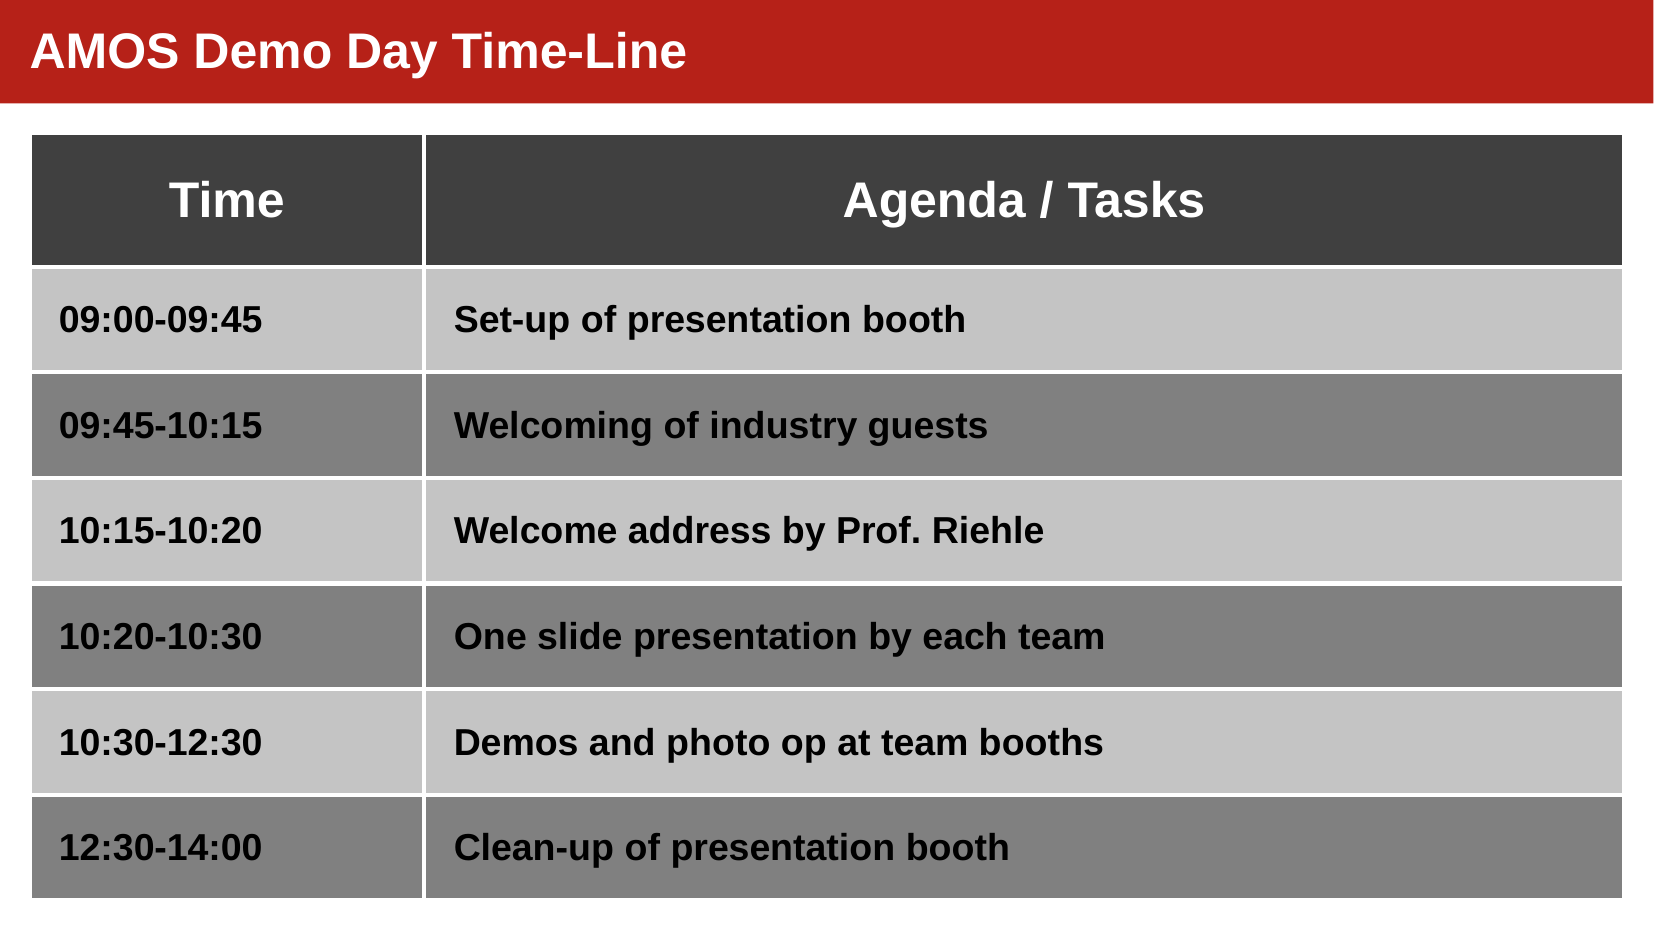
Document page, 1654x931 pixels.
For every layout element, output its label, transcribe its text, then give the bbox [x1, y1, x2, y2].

table_cell Clean-up of presentation booth [426, 797, 1622, 898]
table_cell 09:00-09:45 [32, 269, 422, 370]
table_cell One slide presentation by each team [426, 586, 1622, 687]
table_cell 10:30-12:30 [32, 691, 422, 793]
table_cell 09:45-10:15 [32, 374, 422, 476]
table_cell 10:15-10:20 [32, 480, 422, 581]
table_cell Demos and photo op at team booths [426, 691, 1622, 793]
table_header Agenda / Tasks [426, 135, 1622, 265]
table_cell Set-up of presentation booth [426, 269, 1622, 370]
title AMOS Demo Day Time-Line [0, 0, 1654, 104]
table_cell 10:20-10:30 [32, 586, 422, 687]
table_cell 12:30-14:00 [32, 797, 422, 898]
table_cell Welcoming of industry guests [426, 374, 1622, 476]
table_cell Welcome address by Prof. Riehle [426, 480, 1622, 581]
table_header Time [32, 135, 422, 265]
